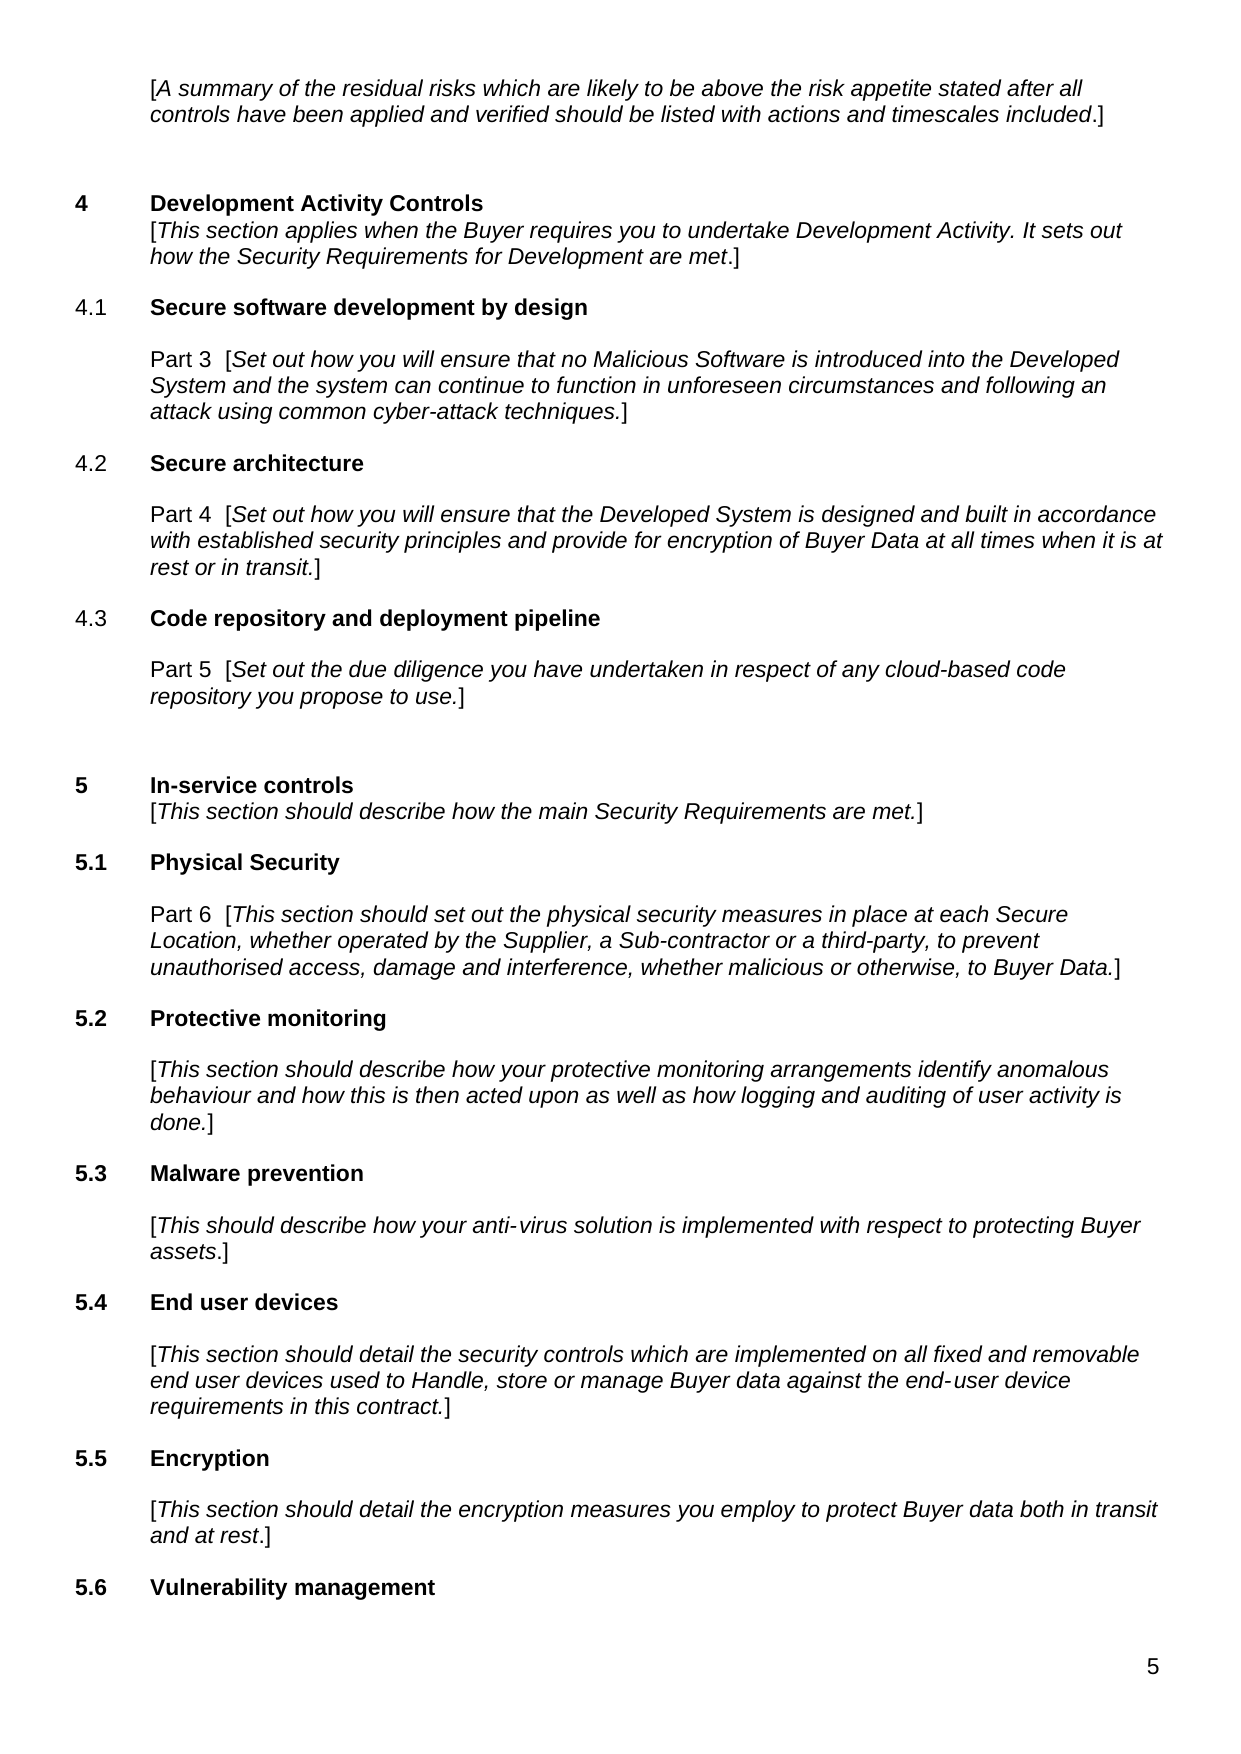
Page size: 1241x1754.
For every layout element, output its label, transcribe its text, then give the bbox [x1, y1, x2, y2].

list In‑service controls [75, 772, 1165, 798]
list Secure architecture [75, 450, 1165, 476]
list Development Activity Controls [75, 190, 1165, 217]
list Vulnerability management [75, 1574, 1165, 1600]
list [This should describe how your anti‑virus solution is implemented with respect to protecting Buyer assets.] [150, 1212, 1165, 1264]
list Malware prevention [75, 1160, 1165, 1187]
list Physical Security [75, 849, 1165, 876]
list [This section should describe how the main Security Requirements are met.] [150, 798, 1165, 824]
list [This section should describe how your protective monitoring arrangements identify anomalous behaviour and how this is then acted upon as well as how logging and auditing of user activity is done.] [150, 1056, 1165, 1135]
list Code repository and deployment pipeline [75, 605, 1165, 631]
subtitle [Set out the due diligence you have undertaken in respect of any cloud-based code repository you propose to use.] [150, 656, 1165, 709]
list [A summary of the residual risks which are likely to be above the risk appetite stated after all controls have been applied and verified should be listed with actions and timescales included.] [150, 75, 1165, 128]
subtitle [Set out how you will ensure that the Developed System is designed and built in accordance with established security principles and provide for encryption of Buyer Data at all times when it is at rest or in transit.] [150, 501, 1165, 580]
text [This section applies when the Buyer requires you to undertake Development Activity. It sets out how the Security Requirements for Development are met.] [150, 217, 1165, 269]
subtitle [Set out how you will ensure that no Malicious Software is introduced into the Developed System and the system can continue to function in unforeseen circumstances and following an attack using common cyber-attack techniques.] [150, 346, 1165, 425]
subtitle [This section should set out the physical security measures in place at each Secure Location, whether operated by the Supplier, a Sub-contractor or a third-party, to prevent unauthorised access, damage and interference, whether malicious or otherwise, to Buyer Data.] [150, 901, 1165, 980]
list [This section should detail the encryption measures you employ to protect Buyer data both in transit and at rest.] [150, 1496, 1165, 1549]
list Secure software development by design [75, 294, 1165, 321]
list End user devices [75, 1289, 1165, 1316]
list Encryption [75, 1445, 1165, 1471]
list Protective monitoring [75, 1005, 1165, 1031]
list [This section should detail the security controls which are implemented on all fixed and removable end user devices used to Handle, store or manage Buyer data against the end‑user device requirements in this contract.] [150, 1341, 1165, 1420]
